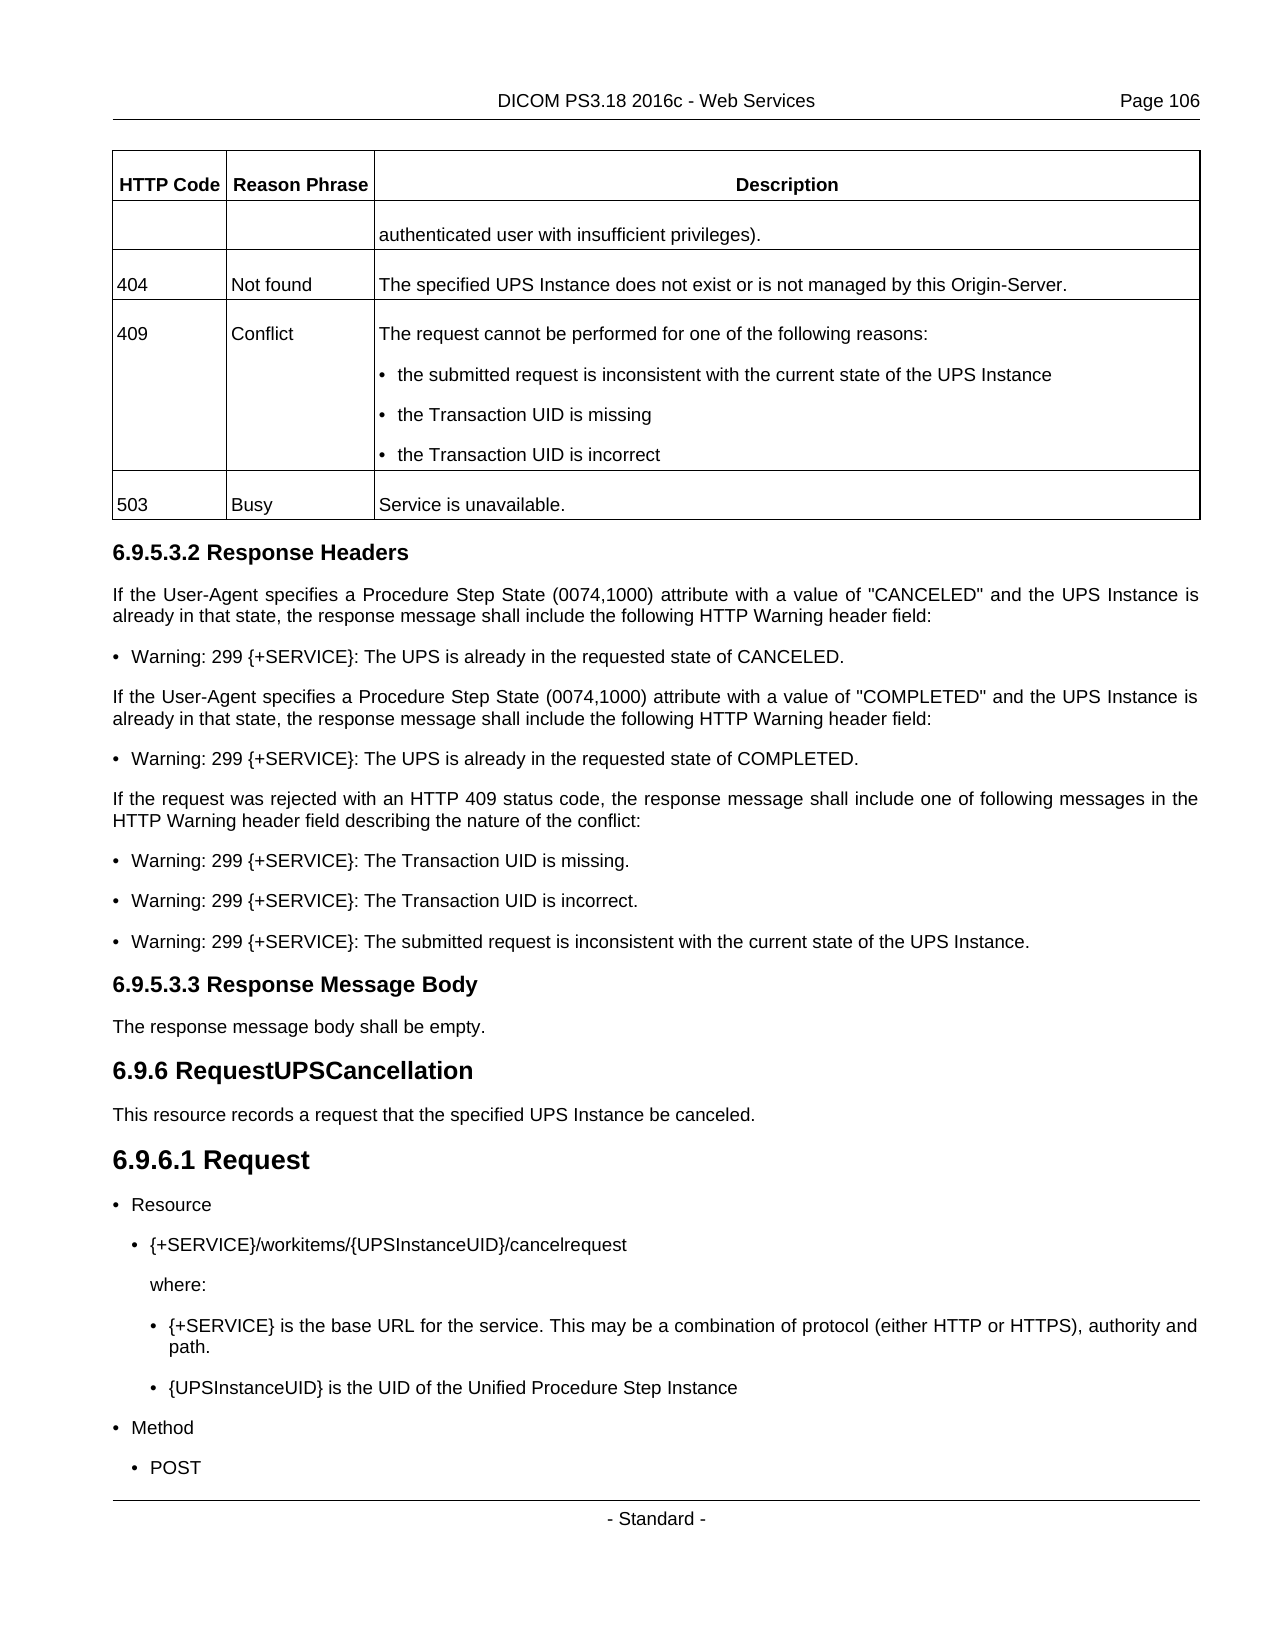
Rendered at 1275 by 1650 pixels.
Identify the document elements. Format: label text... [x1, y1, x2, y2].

table_cell The request cannot be performed for one of the following reasons: the submitted request is inconsistent with the current state of the UPS Instance the Transaction UID is missing the Transaction UID is incorrect [375, 300, 1199, 470]
text The response message body shall be empty. [112, 1016, 1200, 1037]
list {+SERVICE} is the base URL for the service. This may be a combination of protocol (either HTTP or HTTPS), authority and path. [150, 1314, 1200, 1358]
table_cell Service is unavailable. [375, 471, 1199, 519]
table_cell 503 [113, 471, 226, 519]
list where: [131, 1274, 1200, 1296]
text 6.9.5.3.2 Response Headers [112, 539, 1200, 565]
text If the User-Agent specifies a Procedure Step State (0074,1000) attribute with a value of "COMPLETED" and the UPS Instance is already in that state, the response message shall include the following HTTP Warning header field: [112, 686, 1200, 729]
table_cell 404 [113, 250, 226, 299]
table_cell Busy [227, 471, 374, 519]
list Warning: 299 {+SERVICE}: The UPS is already in the requested state of CANCELED. [112, 646, 1200, 667]
text If the User-Agent specifies a Procedure Step State (0074,1000) attribute with a value of "CANCELED" and the UPS Instance is already in that state, the response message shall include the following HTTP Warning header field: [112, 584, 1200, 627]
table_cell [227, 201, 374, 249]
text This resource records a request that the specified UPS Instance be canceled. [112, 1103, 1200, 1125]
table_header Description [375, 151, 1199, 200]
text 6.9.6 RequestUPSCancellation [112, 1056, 1200, 1084]
list Warning: 299 {+SERVICE}: The UPS is already in the requested state of COMPLETED. [112, 748, 1200, 769]
list Resource [112, 1194, 1200, 1215]
text 6.9.5.3.3 Response Message Body [112, 971, 1200, 997]
table_header Reason Phrase [227, 151, 374, 200]
table_cell authenticated user with insufficient privileges). [375, 201, 1199, 249]
table_cell [113, 201, 226, 249]
list Warning: 299 {+SERVICE}: The Transaction UID is missing. [112, 850, 1200, 872]
text If the request was rejected with an HTTP 409 status code, the response message shall include one of following messages in the HTTP Warning header field describing the nature of the conflict: [112, 788, 1200, 831]
text 6.9.6.1 Request [112, 1144, 1200, 1175]
list Warning: 299 {+SERVICE}: The submitted request is inconsistent with the current state of the UPS Instance. [112, 931, 1200, 952]
table_cell Conflict [227, 300, 374, 470]
table_header HTTP Code [113, 151, 226, 200]
list Warning: 299 {+SERVICE}: The Transaction UID is incorrect. [112, 890, 1200, 912]
list Method [112, 1417, 1200, 1438]
list {+SERVICE}/workitems/{UPSInstanceUID}/cancelrequest [131, 1234, 1200, 1256]
list {UPSInstanceUID} is the UID of the Unified Procedure Step Instance [150, 1376, 1200, 1398]
table_cell Not found [227, 250, 374, 299]
table_cell 409 [113, 300, 226, 470]
table_cell The specified UPS Instance does not exist or is not managed by this Origin-Server. [375, 250, 1199, 299]
list POST [131, 1457, 1200, 1479]
